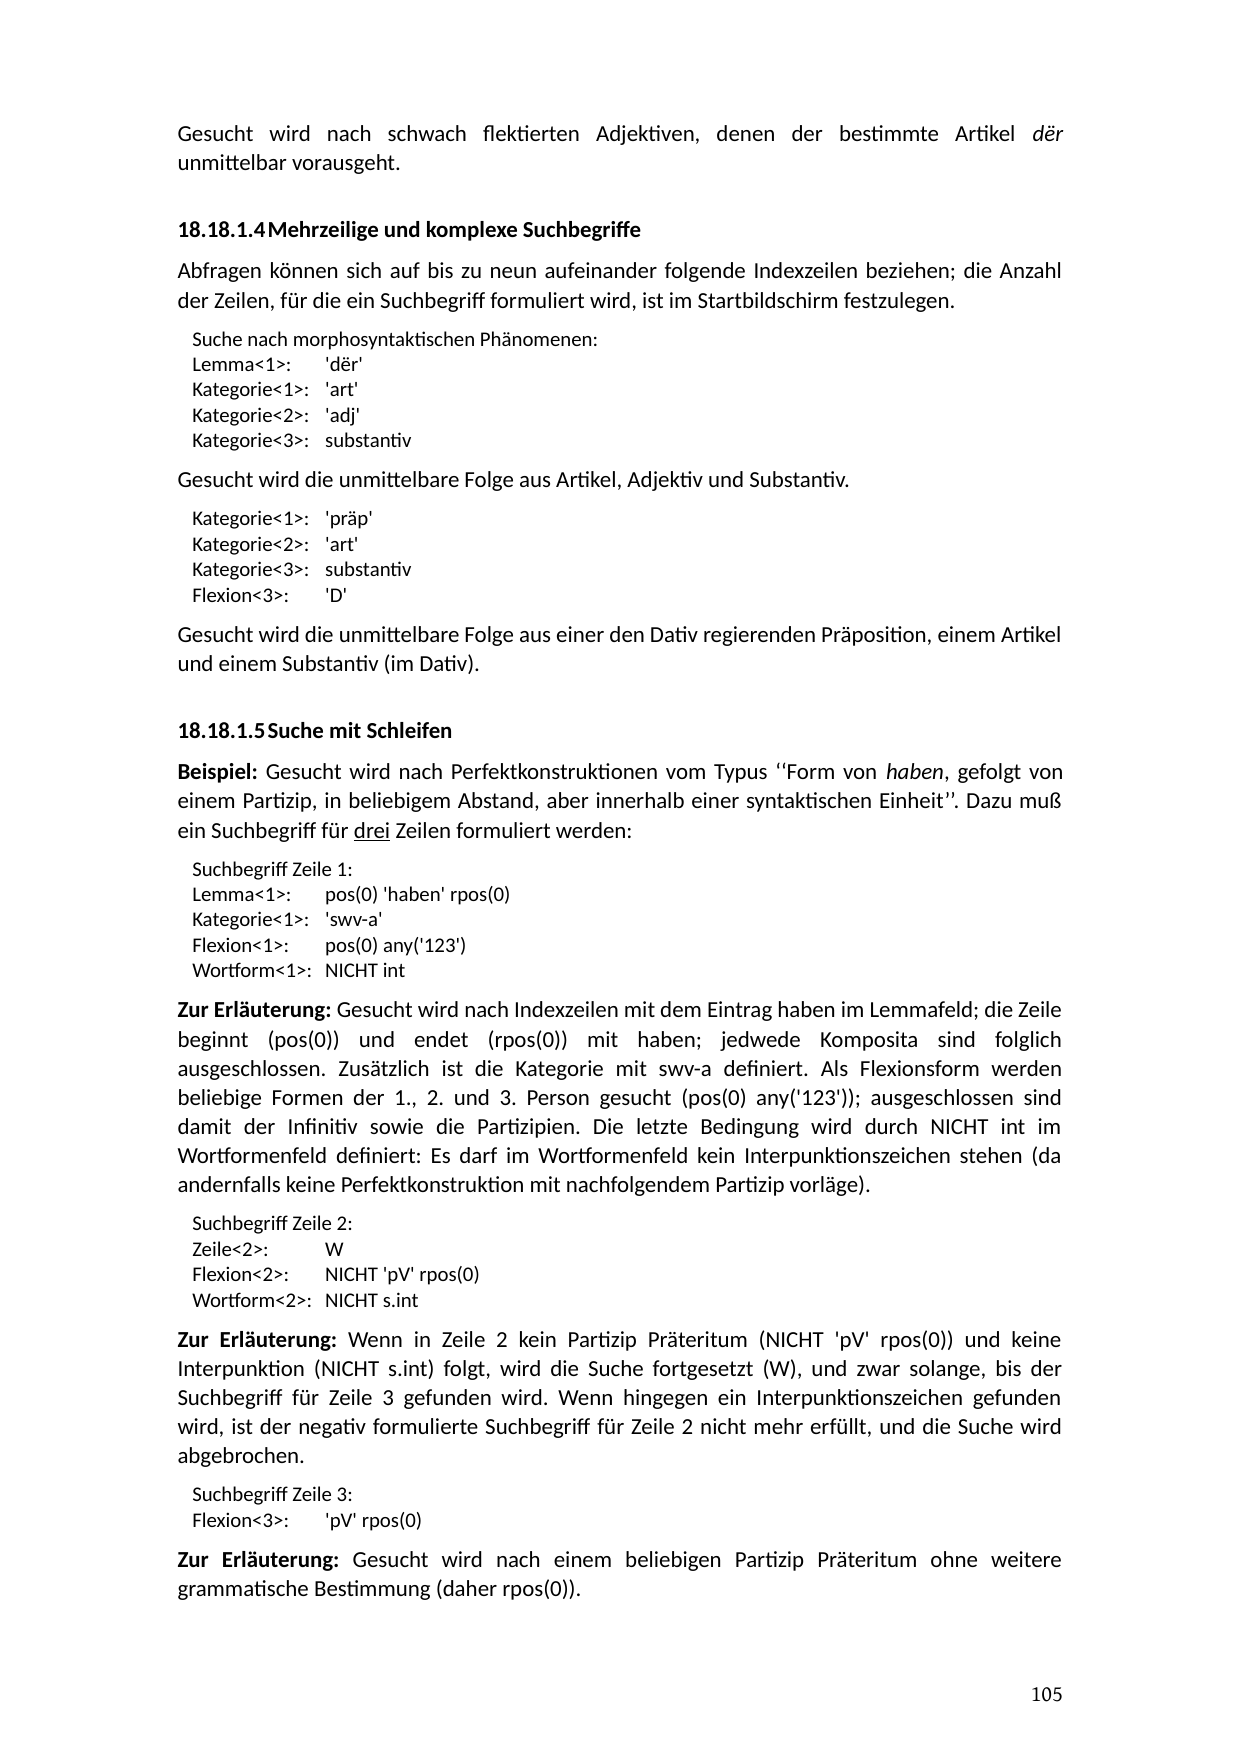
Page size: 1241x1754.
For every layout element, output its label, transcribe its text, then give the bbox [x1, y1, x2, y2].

text Zur Erläuterung: Wenn in Zeile 2 kein Partizip Präteritum (NICHT 'pV' rpos(0)) und keine Interpunktion (NICHT s.int) folgt, wird die Suche fortgesetzt (W), und zwar solange, bis der Suchbegriff für Zeile 3 gefunden wird. Wenn hingegen ein Interpunktionszeichen gefunden wird, ist der negativ formulierte Suchbegriff für Zeile 2 nicht mehr erfüllt, und die Suche wird abgebrochen. [177, 1324, 1063, 1470]
text Lemma<1>: pos(0) 'haben' rpos(0) [192, 881, 1048, 907]
text Gesucht wird die unmittelbare Folge aus einer den Dativ regierenden Präposition, einem Artikel und einem Substantiv (im Dativ). [177, 619, 1063, 677]
text Gesucht wird die unmittelbare Folge aus Artikel, Adjektiv und Substantiv. [177, 464, 1063, 494]
subtitle Suche mit Schleifen [177, 715, 1063, 744]
text Wortform<2>: NICHT s.int [192, 1287, 1048, 1312]
text Suchbegriff Zeile 3: [192, 1482, 1048, 1507]
text Zeile<2>: W [192, 1236, 1048, 1261]
text Wortform<1>: NICHT int [192, 957, 1048, 983]
text Flexion<1>: pos(0) any('123') [192, 932, 1048, 957]
text Kategorie<1>: 'art' [192, 377, 1048, 402]
text Zur Erläuterung: Gesucht wird nach einem beliebigen Partizip Präteritum ohne weitere grammatische Bestimmung (daher rpos(0)). [177, 1544, 1063, 1602]
text Kategorie<3>: substantiv [192, 427, 1048, 453]
text Kategorie<2>: 'adj' [192, 402, 1048, 427]
text Flexion<3>: 'D' [192, 582, 1048, 607]
text Suche nach morphosyntaktischen Phänomenen: [192, 326, 1048, 351]
text Lemma<1>: 'dër' [192, 351, 1048, 377]
text Suchbegriff Zeile 1: [192, 856, 1048, 881]
text Kategorie<1>: 'swv-a' [192, 907, 1048, 932]
text Kategorie<2>: 'art' [192, 531, 1048, 556]
text Zur Erläuterung: Gesucht wird nach Indexzeilen mit dem Eintrag haben im Lemmafeld; die Zeile beginnt (pos(0)) und endet (rpos(0)) mit haben; jedwede Komposita sind folglich ausgeschlossen. Zusätzlich ist die Kategorie mit swv-a definiert. Als Flexionsform werden beliebige Formen der 1., 2. und 3. Person gesucht (pos(0) any('123')); ausgeschlossen sind damit der Infinitiv sowie die Partizipien. Die letzte Bedingung wird durch NICHT int im Wortformenfeld definiert: Es darf im Wortformenfeld kein Interpunktionszeichen stehen (da andernfalls keine Perfektkonstruktion mit nachfolgendem Partizip vorläge). [177, 994, 1063, 1199]
text Flexion<3>: 'pV' rpos(0) [192, 1507, 1048, 1532]
text Kategorie<1>: 'präp' [192, 506, 1048, 531]
text Flexion<2>: NICHT 'pV' rpos(0) [192, 1261, 1048, 1287]
text Beispiel: Gesucht wird nach Perfektkonstruktionen vom Typus ‘‘Form von haben, gefolgt von einem Partizip, in beliebigem Abstand, aber innerhalb einer syntaktischen Einheit’’. Dazu muß ein Suchbegriff für drei Zeilen formuliert werden: [177, 756, 1063, 844]
text Kategorie<3>: substantiv [192, 556, 1048, 582]
text Suchbegriff Zeile 2: [192, 1211, 1048, 1236]
text Gesucht wird nach schwach flektierten Adjektiven, denen der bestimmte Artikel dër unmittelbar vorausgeht. [177, 118, 1063, 176]
subtitle Mehrzeilige und komplexe Suchbegriffe [177, 214, 1063, 243]
text Abfragen können sich auf bis zu neun aufeinander folgende Indexzeilen beziehen; die Anzahl der Zeilen, für die ein Suchbegriff formuliert wird, ist im Startbildschirm festzulegen. [177, 256, 1063, 314]
